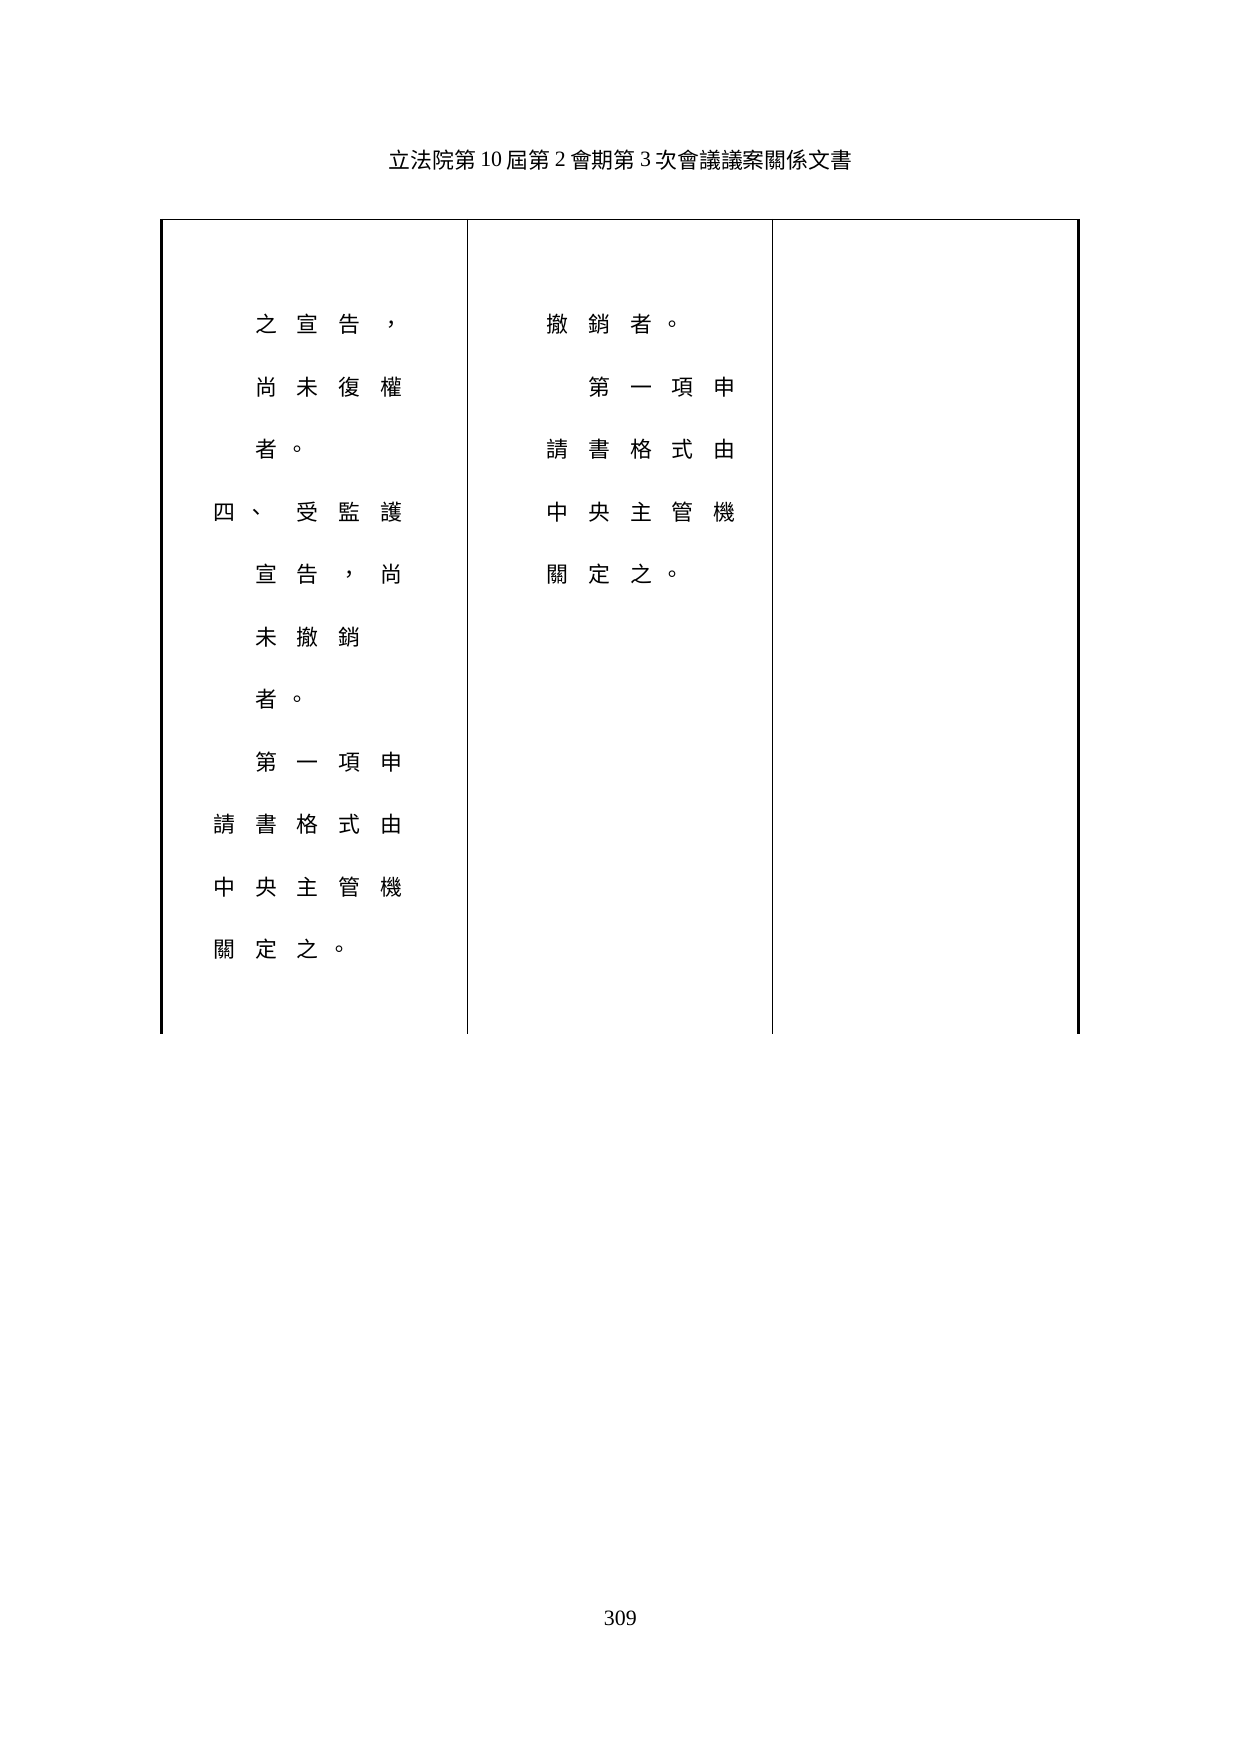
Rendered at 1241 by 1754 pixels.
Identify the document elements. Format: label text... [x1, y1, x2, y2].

table_cell 之宣告，尚未復權者。 四、受監護宣告，尚未撤銷者。 第一項申請書格式由中央主管機關定之。 [163, 220, 467, 1034]
table_cell 撤銷者。 第一項申請書格式由中央主管機關定之。 [468, 220, 772, 1034]
table_cell [773, 220, 1077, 1034]
